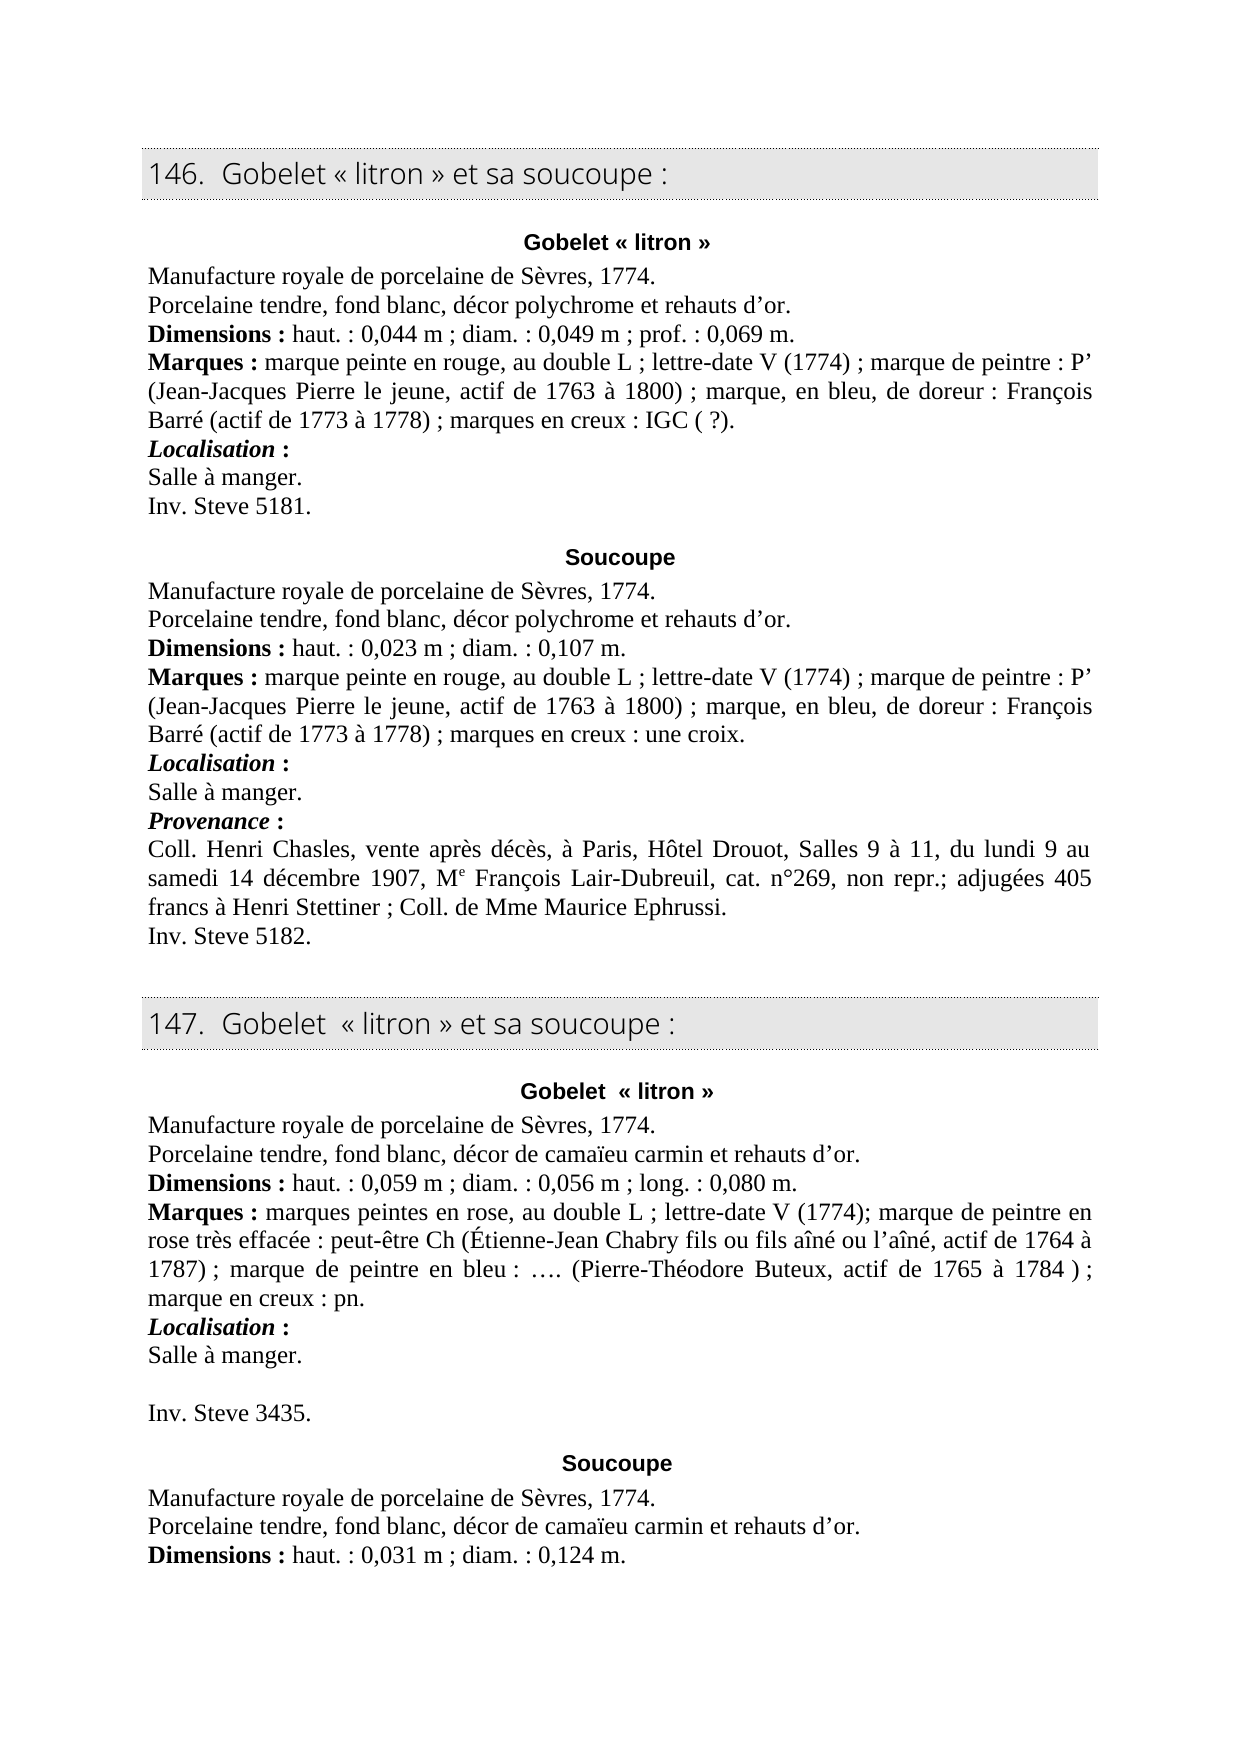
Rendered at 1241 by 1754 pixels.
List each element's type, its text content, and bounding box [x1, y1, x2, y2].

text Manufacture royale de porcelaine de Sèvres, 1774. [148, 1110, 1093, 1139]
text Manufacture royale de porcelaine de Sèvres, 1774. [148, 1483, 1093, 1511]
text Manufacture royale de porcelaine de Sèvres, 1774. [148, 261, 1093, 290]
text Dimensions : haut. : 0,031 m ; diam. : 0,124 m. [148, 1540, 1093, 1569]
text Porcelaine tendre, fond blanc, décor polychrome et rehauts d’or. [148, 290, 1093, 319]
text Marques : marque peinte en rouge, au double L ; lettre-date V (1774) ; marque de peintre : P’ (Jean-Jacques Pierre le jeune, actif de 1763 à 1800) ; marque, en bleu, de doreur : François Barré (actif de 1773 à 1778) ; marques en creux : une croix. [148, 662, 1093, 748]
text Marques : marque peinte en rouge, au double L ; lettre-date V (1774) ; marque de peintre : P’ (Jean-Jacques Pierre le jeune, actif de 1763 à 1800) ; marque, en bleu, de doreur : François Barré (actif de 1773 à 1778) ; marques en creux : IGC ( ?). [148, 347, 1093, 434]
text Marques : marques peintes en rose, au double L ; lettre-date V (1774); marque de peintre en rose très effacée : peut-être Ch (Étienne-Jean Chabry fils ou fils aîné ou l’aîné, actif de 1764 à 1787) ; marque de peintre en bleu : …. (Pierre-Théodore Buteux, actif de 1765 à 1784 ) ; marque en creux : pn. [148, 1197, 1093, 1312]
text Salle à manger. [148, 777, 1093, 806]
text Inv. Steve 5181. [148, 491, 1093, 520]
text Salle à manger. [148, 462, 1093, 491]
text Localisation : [148, 748, 1093, 777]
subtitle Gobelet « litron » et sa soucoupe : [142, 148, 1098, 199]
subtitle Gobelet « litron » [148, 1078, 1093, 1104]
subtitle Gobelet « litron » [148, 229, 1093, 255]
subtitle Soucoupe [148, 543, 1093, 570]
text Porcelaine tendre, fond blanc, décor de camaïeu carmin et rehauts d’or. [148, 1139, 1093, 1168]
text Porcelaine tendre, fond blanc, décor de camaïeu carmin et rehauts d’or. [148, 1511, 1093, 1540]
text Dimensions : haut. : 0,023 m ; diam. : 0,107 m. [148, 633, 1093, 662]
subtitle Gobelet « litron » et sa soucoupe : [142, 997, 1098, 1049]
text Porcelaine tendre, fond blanc, décor polychrome et rehauts d’or. [148, 604, 1093, 633]
text Localisation : [148, 1312, 1093, 1340]
text Dimensions : haut. : 0,044 m ; diam. : 0,049 m ; prof. : 0,069 m. [148, 319, 1093, 347]
text Inv. Steve 5182. [148, 921, 1093, 949]
text Localisation : [148, 434, 1093, 462]
subtitle Soucoupe [148, 1450, 1093, 1477]
text Dimensions : haut. : 0,059 m ; diam. : 0,056 m ; long. : 0,080 m. [148, 1168, 1093, 1197]
text Provenance : [148, 806, 1093, 834]
text Inv. Steve 3435. [148, 1398, 1093, 1427]
text Coll. Henri Chasles, vente après décès, à Paris, Hôtel Drouot, Salles 9 à 11, du lundi 9 au samedi 14 décembre 1907, Me François Lair-Dubreuil, cat. n°269, non repr.; adjugées 405 francs à Henri Stettiner ; Coll. de Mme Maurice Ephrussi. [148, 834, 1093, 921]
text Salle à manger. [148, 1340, 1093, 1369]
text Manufacture royale de porcelaine de Sèvres, 1774. [148, 576, 1093, 604]
